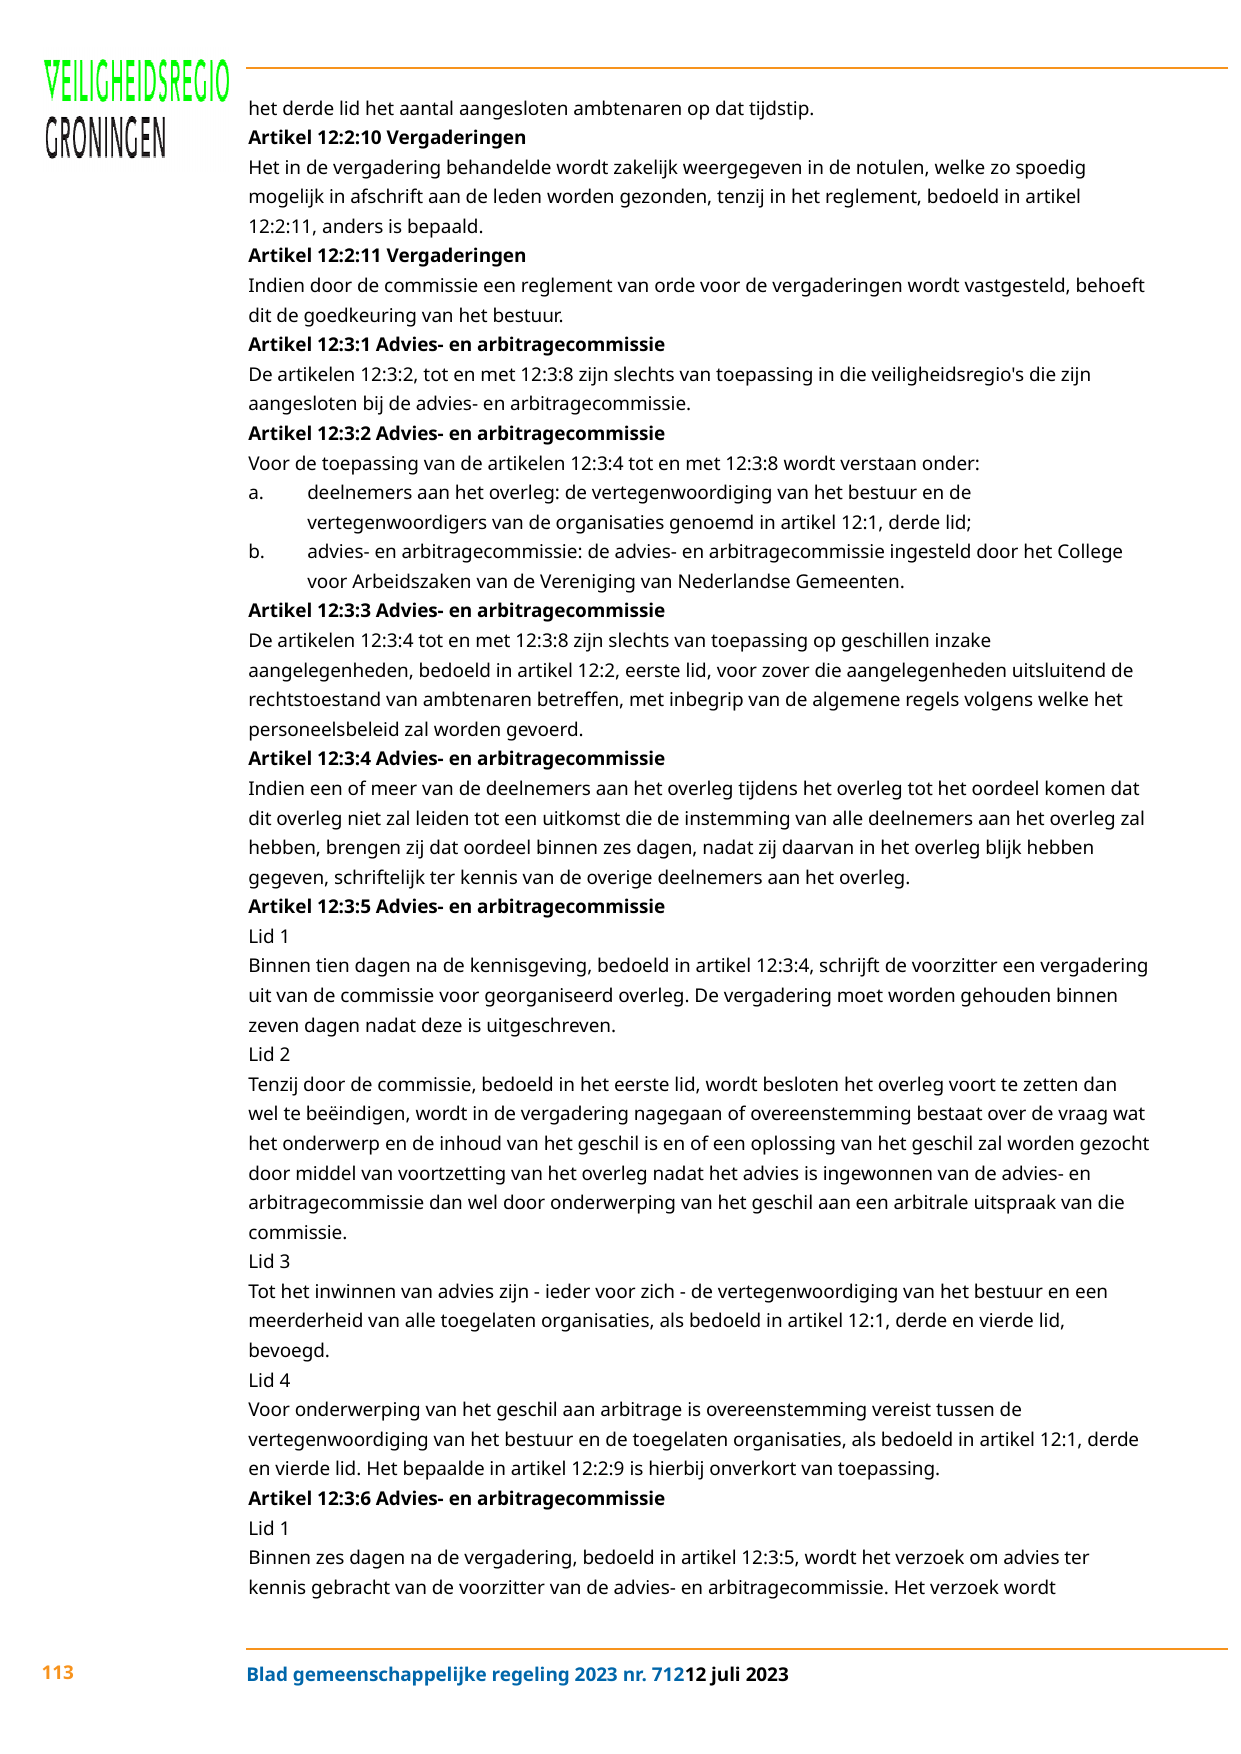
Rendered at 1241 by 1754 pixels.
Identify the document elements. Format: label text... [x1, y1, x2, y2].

text Artikel 12:2:11 Vergaderingen [248, 243, 1152, 268]
text Indien door de commissie een reglement van orde voor de vergaderingen wordt vastgesteld, behoeft dit de goedkeuring van het bestuur. [248, 272, 1152, 328]
text Lid 2 [248, 1041, 1152, 1067]
text Artikel 12:3:5 Advies- en arbitragecommissie [248, 893, 1152, 919]
text Tenzij door de commissie, bedoeld in het eerste lid, wordt besloten het overleg voort te zetten dan wel te beëindigen, wordt in de vergadering nagegaan of overeenstemming bestaat over de vraag wat het onderwerp en de inhoud van het geschil is en of een oplossing van het geschil zal worden gezocht door middel van voortzetting van het overleg nadat het advies is ingewonnen van de advies- en arbitragecommissie dan wel door onderwerping van het geschil aan een arbitrale uitspraak van die commissie. [248, 1071, 1152, 1245]
text Artikel 12:3:2 Advies- en arbitragecommissie [248, 420, 1152, 446]
list advies- en arbitragecommissie: de advies- en arbitragecommissie ingesteld door het College voor Arbeidszaken van de Vereniging van Nederlandse Gemeenten. [248, 538, 1152, 594]
text Lid 1 [248, 1515, 1152, 1541]
text De artikelen 12:3:2, tot en met 12:3:8 zijn slechts van toepassing in die veiligheidsregio's die zijn aangesloten bij de advies- en arbitragecommissie. [248, 361, 1152, 416]
text Het in de vergadering behandelde wordt zakelijk weergegeven in de notulen, welke zo spoedig mogelijk in afschrift aan de leden worden gezonden, tenzij in het reglement, bedoeld in artikel 12:2:11, anders is bepaald. [248, 154, 1152, 239]
list deelnemers aan het overleg: de vertegenwoordiging van het bestuur en de vertegenwoordigers van de organisaties genoemd in artikel 12:1, derde lid; [248, 479, 1152, 535]
text Lid 1 [248, 923, 1152, 949]
text Voor onderwerping van het geschil aan arbitrage is overeenstemming vereist tussen de vertegenwoordiging van het bestuur en de toegelaten organisaties, als bedoeld in artikel 12:1, derde en vierde lid. Het bepaalde in artikel 12:2:9 is hierbij onverkort van toepassing. [248, 1396, 1152, 1481]
text Artikel 12:3:6 Advies- en arbitragecommissie [248, 1485, 1152, 1511]
text Tot het inwinnen van advies zijn - ieder voor zich - de vertegenwoordiging van het bestuur en een meerderheid van alle toegelaten organisaties, als bedoeld in artikel 12:1, derde en vierde lid, bevoegd. [248, 1278, 1152, 1363]
picture [41, 47, 231, 172]
text Lid 3 [248, 1248, 1152, 1274]
text Artikel 12:3:1 Advies- en arbitragecommissie [248, 331, 1152, 357]
text Binnen zes dagen na de vergadering, bedoeld in artikel 12:3:5, wordt het verzoek om advies ter kennis gebracht van de voorzitter van de advies- en arbitragecommissie. Het verzoek wordt [248, 1544, 1152, 1600]
text Artikel 12:3:4 Advies- en arbitragecommissie [248, 746, 1152, 771]
text Binnen tien dagen na de kennisgeving, bedoeld in artikel 12:3:4, schrijft de voorzitter een vergadering uit van de commissie voor georganiseerd overleg. De vergadering moet worden gehouden binnen zeven dagen nadat deze is uitgeschreven. [248, 953, 1152, 1038]
text Artikel 12:3:3 Advies- en arbitragecommissie [248, 598, 1152, 623]
text het derde lid het aantal aangesloten ambtenaren op dat tijdstip. [248, 95, 1152, 121]
text Voor de toepassing van de artikelen 12:3:4 tot en met 12:3:8 wordt verstaan onder: [248, 450, 1152, 476]
text Artikel 12:2:10 Vergaderingen [248, 124, 1152, 150]
text De artikelen 12:3:4 tot en met 12:3:8 zijn slechts van toepassing op geschillen inzake aangelegenheden, bedoeld in artikel 12:2, eerste lid, voor zover die aangelegenheden uitsluitend de rechtstoestand van ambtenaren betreffen, met inbegrip van de algemene regels volgens welke het personeelsbeleid zal worden gevoerd. [248, 627, 1152, 742]
text Indien een of meer van de deelnemers aan het overleg tijdens het overleg tot het oordeel komen dat dit overleg niet zal leiden tot een uitkomst die de instemming van alle deelnemers aan het overleg zal hebben, brengen zij dat oordeel binnen zes dagen, nadat zij daarvan in het overleg blijk hebben gegeven, schriftelijk ter kennis van de overige deelnemers aan het overleg. [248, 775, 1152, 890]
text Lid 4 [248, 1367, 1152, 1393]
